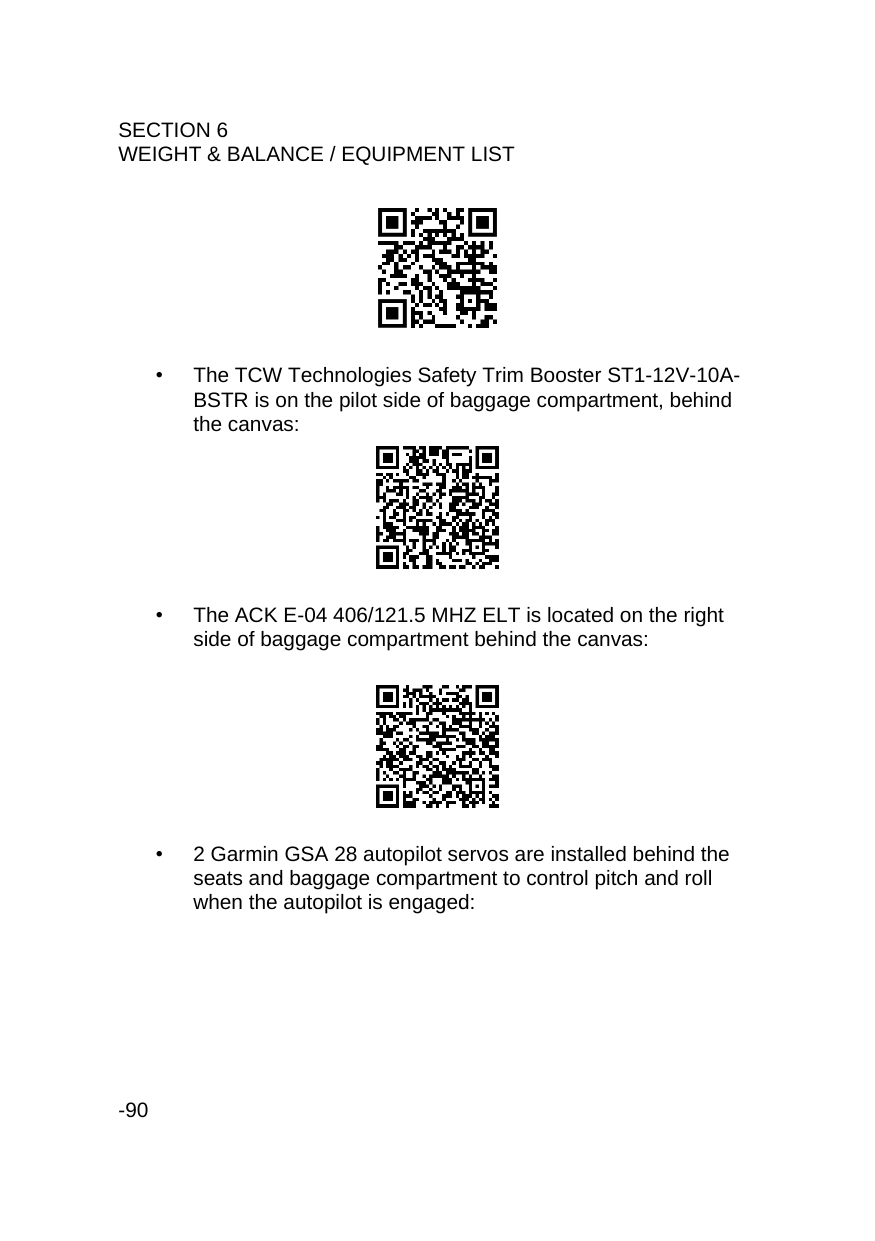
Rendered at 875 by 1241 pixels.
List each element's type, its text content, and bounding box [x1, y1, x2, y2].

list The ACK E-04 406/121.5 MHZ ELT is located on the right side of baggage compartment behind the canvas: [156, 603, 756, 651]
picture [365, 435, 509, 579]
picture [365, 196, 509, 340]
list The TCW Technologies Safety Trim Booster ST1-12V-10A-BSTR is on the pilot side of baggage compartment, behind the canvas: [156, 363, 756, 435]
list 2 Garmin GSA 28 autopilot servos are installed behind the seats and baggage compartment to control pitch and roll when the autopilot is engaged: [156, 842, 756, 914]
picture [365, 674, 509, 818]
